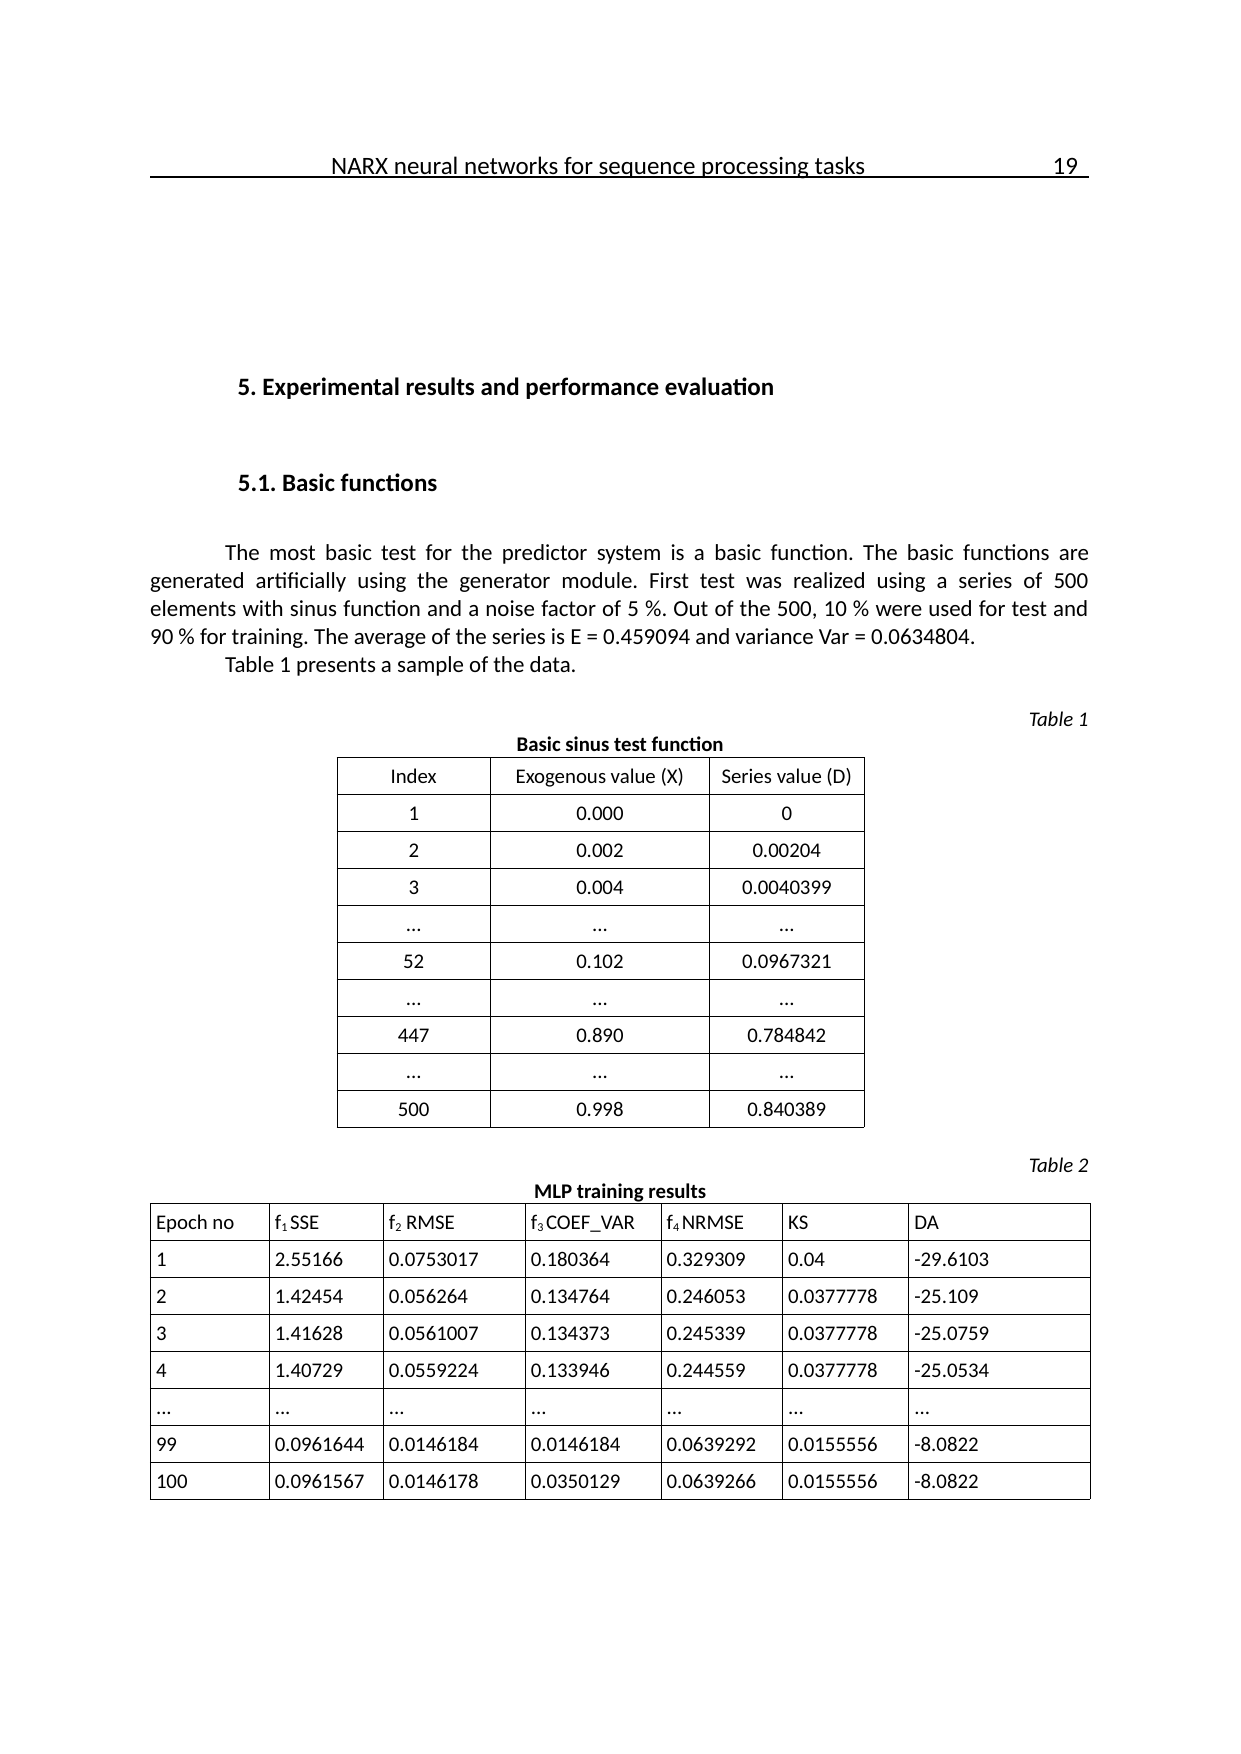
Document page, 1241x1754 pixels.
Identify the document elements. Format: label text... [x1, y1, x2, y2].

table_cell 0.0155556 [783, 1426, 908, 1462]
table_cell 1.40729 [270, 1352, 383, 1388]
table_cell 0.134373 [526, 1315, 661, 1351]
table_cell ... [662, 1389, 782, 1425]
table_cell 99 [151, 1426, 269, 1462]
table_cell 0.0639266 [662, 1463, 782, 1499]
text Table 2 [150, 1152, 1090, 1178]
table_cell 0 [710, 795, 864, 831]
table_cell ... [783, 1389, 908, 1425]
table_cell 0.329309 [662, 1241, 782, 1277]
text Basic sinus test function [150, 732, 1090, 757]
table_header f4 NRMSE [662, 1204, 782, 1240]
text The most basic test for the predictor system is a basic function. The basic functions are generated artificially using the generator module. First test was realized using a series of 500 elements with sinus function and a noise factor of 5 %. Out of the 500, 10 % were used for test and 90 % for training. The average of the series is E = 0.459094 and variance Var = 0.0634804. [150, 538, 1090, 650]
table_cell 0.784842 [710, 1017, 864, 1053]
table_cell 0.134764 [526, 1278, 661, 1314]
table_cell 0.244559 [662, 1352, 782, 1388]
table_cell 0.0561007 [384, 1315, 525, 1351]
table_cell 0.0961567 [270, 1463, 383, 1499]
table_cell 2.55166 [270, 1241, 383, 1277]
table_cell 0.0146184 [384, 1426, 525, 1462]
table_cell 1.42454 [270, 1278, 383, 1314]
table_cell ... [338, 980, 490, 1016]
table_cell -8.0822 [909, 1463, 1090, 1499]
table_cell ... [710, 980, 864, 1016]
subtitle 5.1. Basic functions [210, 467, 1090, 498]
table_cell -25.109 [909, 1278, 1090, 1314]
table_cell 0.0350129 [526, 1463, 661, 1499]
table_cell ... [338, 1054, 490, 1090]
table_cell 0.04 [783, 1241, 908, 1277]
table_cell 0.0559224 [384, 1352, 525, 1388]
table_header KS [783, 1204, 908, 1240]
table_cell ... [270, 1389, 383, 1425]
subtitle 5. Experimental results and performance evaluation [195, 371, 1090, 402]
table_cell 0.998 [491, 1091, 709, 1127]
table_cell ... [491, 1054, 709, 1090]
table_header f1 SSE [270, 1204, 383, 1240]
table_cell ... [491, 906, 709, 942]
table_cell 0.0377778 [783, 1352, 908, 1388]
table_cell ... [151, 1389, 269, 1425]
table_cell 0.004 [491, 869, 709, 905]
table_cell ... [338, 906, 490, 942]
table_cell 1 [151, 1241, 269, 1277]
table_header Epoch no [151, 1204, 269, 1240]
table_cell ... [526, 1389, 661, 1425]
table_cell 1 [338, 795, 490, 831]
table_cell -8.0822 [909, 1426, 1090, 1462]
table_cell 0.245339 [662, 1315, 782, 1351]
text MLP training results [150, 1178, 1090, 1203]
table_cell 447 [338, 1017, 490, 1053]
table_cell -25.0534 [909, 1352, 1090, 1388]
table_cell -25.0759 [909, 1315, 1090, 1351]
table_cell 0.102 [491, 943, 709, 979]
table_cell 3 [338, 869, 490, 905]
table_cell 0.0377778 [783, 1278, 908, 1314]
table_cell 0.0146184 [526, 1426, 661, 1462]
text Table 1 presents a sample of the data. [150, 650, 1090, 678]
table_cell 0.0961644 [270, 1426, 383, 1462]
table_cell 0.0146178 [384, 1463, 525, 1499]
table_cell 52 [338, 943, 490, 979]
table_cell 0.0155556 [783, 1463, 908, 1499]
table_cell 4 [151, 1352, 269, 1388]
table_cell 0.0639292 [662, 1426, 782, 1462]
table_cell 0.0753017 [384, 1241, 525, 1277]
table_cell ... [710, 906, 864, 942]
table_cell 2 [338, 832, 490, 868]
table_cell 2 [151, 1278, 269, 1314]
table_cell 0.00204 [710, 832, 864, 868]
table_header Index [338, 758, 490, 794]
table_header f3 COEF_VAR [526, 1204, 661, 1240]
table_cell 0.890 [491, 1017, 709, 1053]
table_cell 3 [151, 1315, 269, 1351]
table_cell 0.0967321 [710, 943, 864, 979]
table_header Series value (D) [710, 758, 864, 794]
table_cell -29.6103 [909, 1241, 1090, 1277]
table_header DA [909, 1204, 1090, 1240]
table_cell 1.41628 [270, 1315, 383, 1351]
table_cell 0.133946 [526, 1352, 661, 1388]
table_cell 0.0040399 [710, 869, 864, 905]
table_cell 0.0377778 [783, 1315, 908, 1351]
table_header Exogenous value (X) [491, 758, 709, 794]
text Table 1 [150, 706, 1090, 732]
table_cell 500 [338, 1091, 490, 1127]
table_cell 0.840389 [710, 1091, 864, 1127]
table_cell ... [491, 980, 709, 1016]
table_cell ... [909, 1389, 1090, 1425]
table_cell 100 [151, 1463, 269, 1499]
table_cell 0.180364 [526, 1241, 661, 1277]
table_cell ... [710, 1054, 864, 1090]
table_cell 0.246053 [662, 1278, 782, 1314]
table_header f2 RMSE [384, 1204, 525, 1240]
table_cell 0.002 [491, 832, 709, 868]
table_cell 0.056264 [384, 1278, 525, 1314]
table_cell ... [384, 1389, 525, 1425]
table_cell 0.000 [491, 795, 709, 831]
